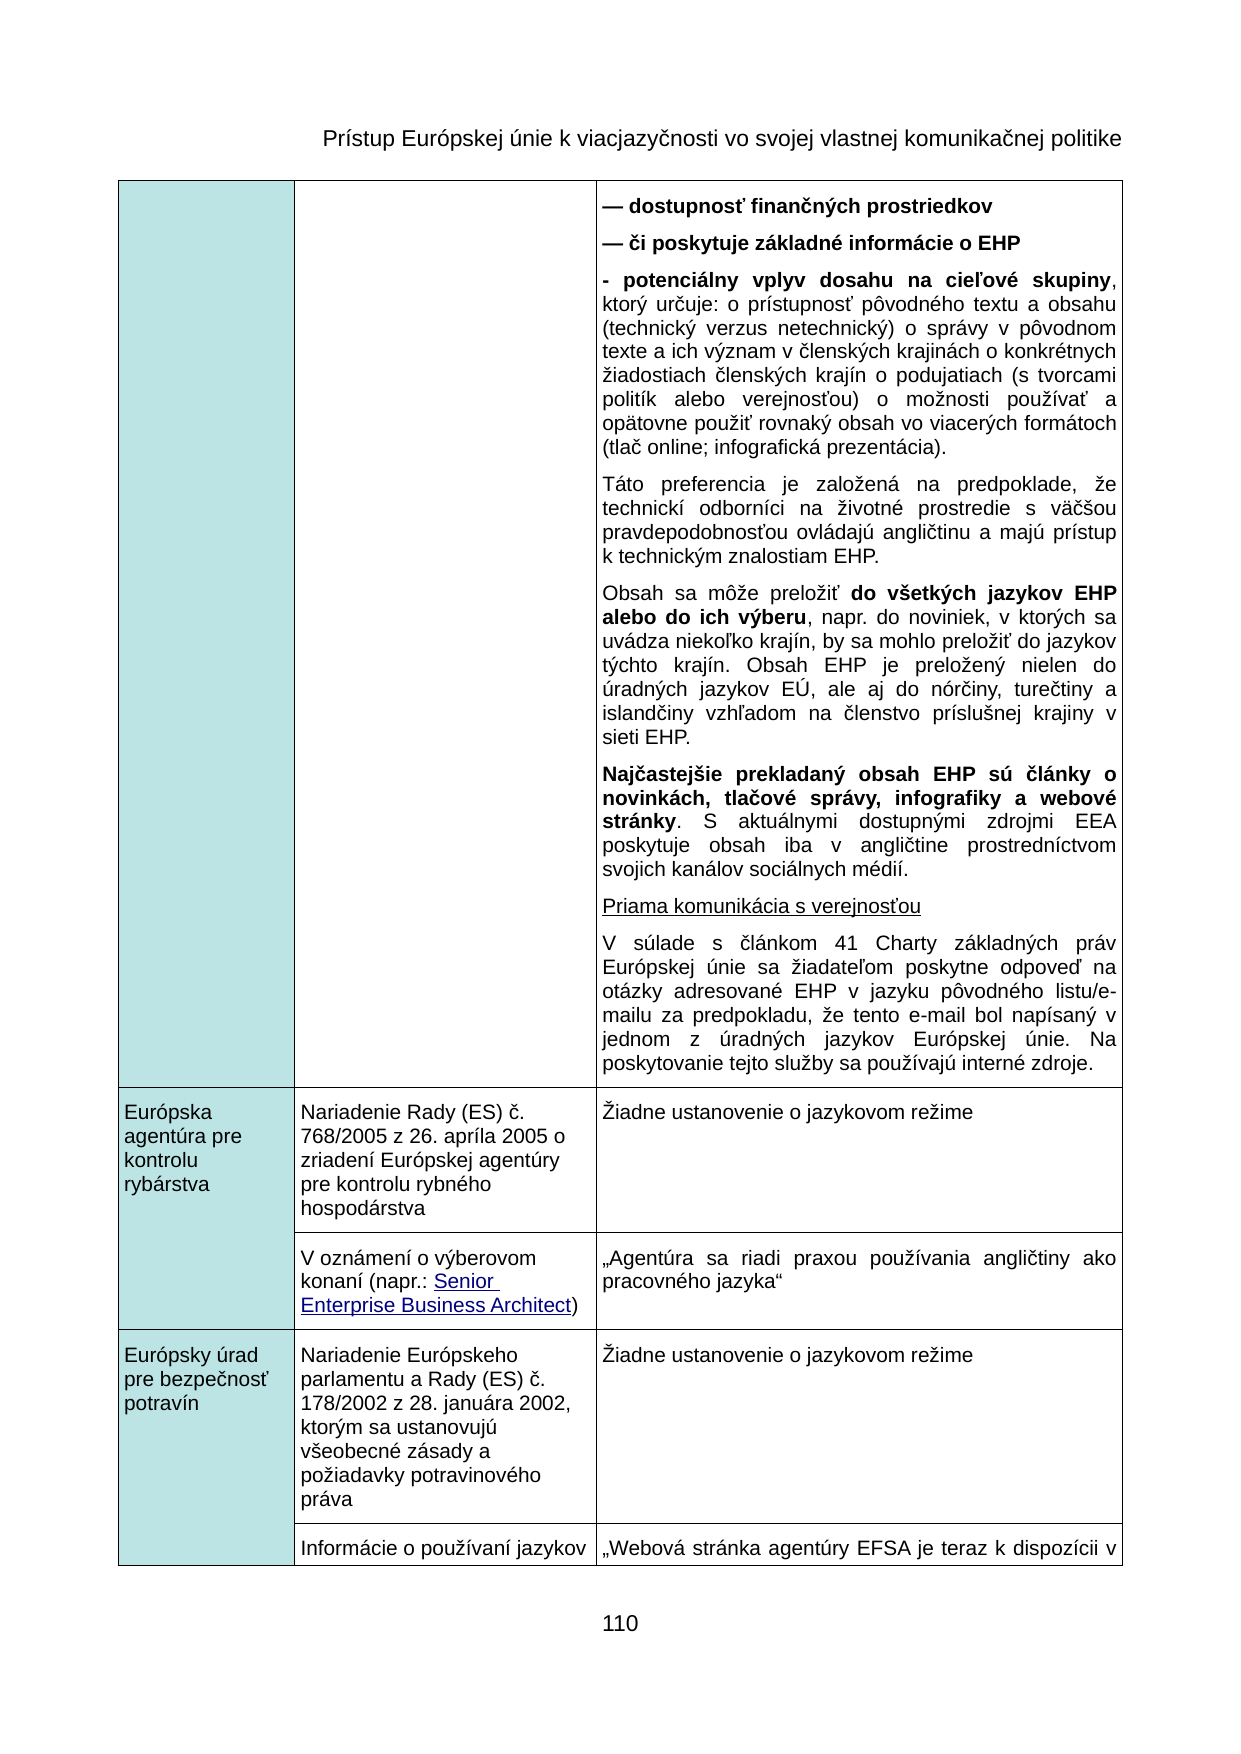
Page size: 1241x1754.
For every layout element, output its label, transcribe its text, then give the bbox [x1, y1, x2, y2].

table_cell V oznámení o výberovom konaní (napr.: Senior Enterprise Business Architect) [295, 1233, 596, 1329]
table_cell Európska agentúra pre kontrolu rybárstva [119, 1088, 294, 1329]
table_cell [295, 181, 596, 1087]
table_cell Európsky úrad pre bezpečnosť potravín [119, 1330, 294, 1565]
table_cell „Webová stránka agentúry EFSA je teraz k dispozícii v [597, 1524, 1122, 1565]
table_cell Žiadne ustanovenie o jazykovom režime [597, 1330, 1122, 1522]
table_cell Informácie o používaní jazykov [295, 1524, 596, 1565]
table_cell Nariadenie Európskeho parlamentu a Rady (ES) č. 178/2002 z 28. januára 2002, ktorým sa ustanovujú všeobecné zásady a požiadavky potravinového práva [295, 1330, 596, 1522]
table_cell [119, 181, 294, 1087]
table_cell Nariadenie Rady (ES) č. 768/2005 z 26. apríla 2005 o zriadení Európskej agentúry pre kontrolu rybného hospodárstva [295, 1088, 596, 1232]
table_cell — dostupnosť finančných prostriedkov — či poskytuje základné informácie o EHP - potenciálny vplyv dosahu na cieľové skupiny, ktorý určuje: o prístupnosť pôvodného textu a obsahu (technický verzus netechnický) o správy v pôvodnom texte a ich význam v členských krajinách o konkrétnych žiadostiach členských krajín o podujatiach (s tvorcami politík alebo verejnosťou) o možnosti používať a opätovne použiť rovnaký obsah vo viacerých formátoch (tlač online; infografická prezentácia). Táto preferencia je založená na predpoklade, že technickí odborníci na životné prostredie s väčšou pravdepodobnosťou ovládajú angličtinu a majú prístup k technickým znalostiam EHP. Obsah sa môže preložiť do všetkých jazykov EHP alebo do ich výberu, napr. do noviniek, v ktorých sa uvádza niekoľko krajín, by sa mohlo preložiť do jazykov týchto krajín. Obsah EHP je preložený nielen do úradných jazykov EÚ, ale aj do nórčiny, turečtiny a islandčiny vzhľadom na členstvo príslušnej krajiny v sieti EHP. Najčastejšie prekladaný obsah EHP sú články o novinkách, tlačové správy, infografiky a webové stránky. S aktuálnymi dostupnými zdrojmi EEA poskytuje obsah iba v angličtine prostredníctvom svojich kanálov sociálnych médií. Priama komunikácia s verejnosťou V súlade s článkom 41 Charty základných práv Európskej únie sa žiadateľom poskytne odpoveď na otázky adresované EHP v jazyku pôvodného listu/e-mailu za predpokladu, že tento e-mail bol napísaný v jednom z úradných jazykov Európskej únie. Na poskytovanie tejto služby sa používajú interné zdroje. [597, 181, 1122, 1087]
table_cell Žiadne ustanovenie o jazykovom režime [597, 1088, 1122, 1232]
table_cell „Agentúra sa riadi praxou používania angličtiny ako pracovného jazyka“ [597, 1233, 1122, 1329]
